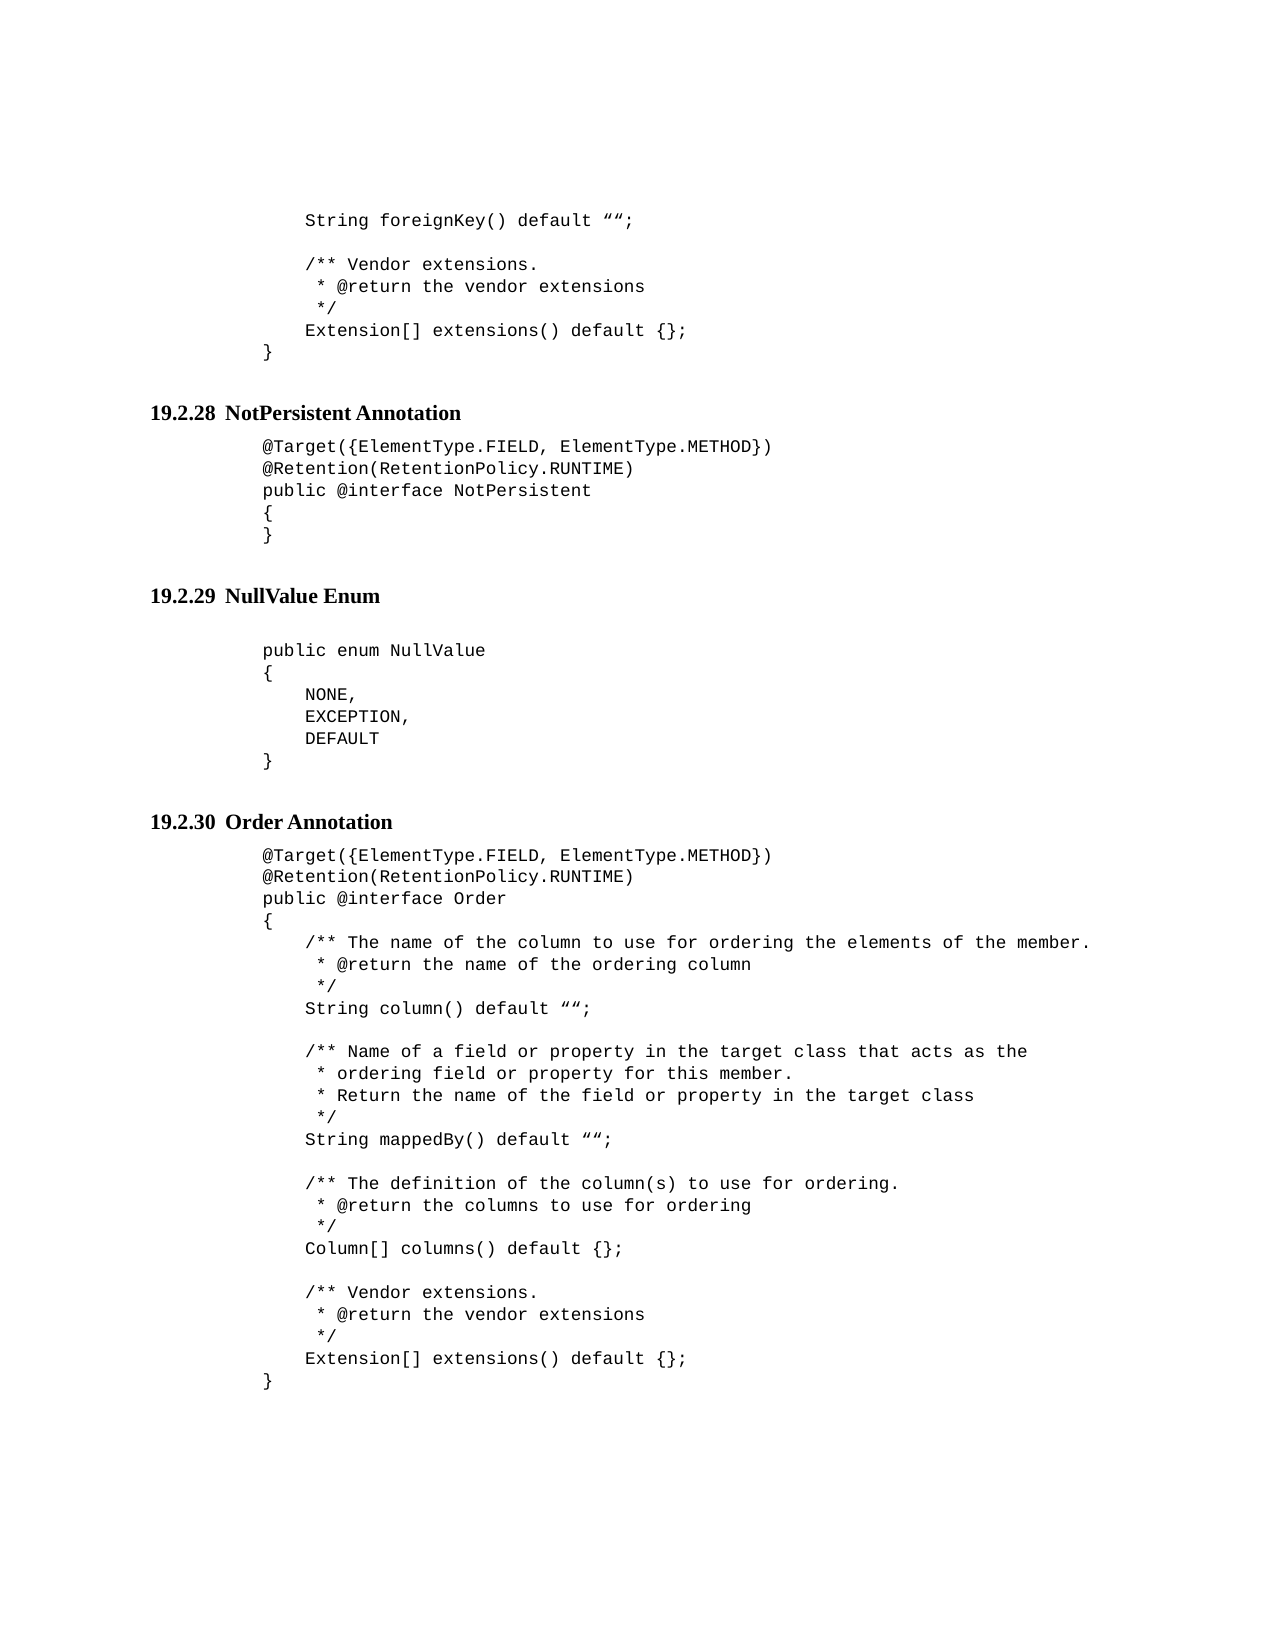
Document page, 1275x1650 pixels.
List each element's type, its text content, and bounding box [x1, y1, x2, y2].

text Extension[] extensions() default {}; [262, 319, 1125, 341]
text */ [262, 1216, 1125, 1238]
text } [262, 749, 1125, 771]
text * @return the vendor extensions [262, 276, 1125, 297]
text /** The name of the column to use for ordering the elements of the member. [262, 932, 1125, 954]
text { [262, 502, 1125, 523]
subtitle Order Annotation [150, 808, 1125, 834]
text * @return the vendor extensions [262, 1304, 1125, 1326]
text } [262, 341, 1125, 363]
text { [262, 910, 1125, 932]
text * @return the name of the ordering column [262, 954, 1125, 976]
text Extension[] extensions() default {}; [262, 1347, 1125, 1369]
text /** Vendor extensions. [262, 254, 1125, 276]
text /** Name of a field or property in the target class that acts as the [262, 1041, 1125, 1063]
text public enum NullValue [262, 640, 1125, 662]
text String foreignKey() default ““; [262, 210, 1125, 232]
text Column[] columns() default {}; [262, 1238, 1125, 1260]
subtitle NullValue Enum [150, 582, 1125, 608]
text public @interface Order [262, 888, 1125, 910]
text String column() default ““; [262, 997, 1125, 1019]
text @Target({ElementType.FIELD, ElementType.METHOD}) [262, 844, 1125, 866]
text @Retention(RetentionPolicy.RUNTIME) [262, 458, 1125, 480]
text DEFAULT [262, 728, 1125, 749]
text } [262, 523, 1125, 545]
text * Return the name of the field or property in the target class [262, 1085, 1125, 1107]
text * ordering field or property for this member. [262, 1063, 1125, 1085]
text */ [262, 297, 1125, 319]
text public @interface NotPersistent [262, 480, 1125, 502]
text */ [262, 976, 1125, 997]
text { [262, 662, 1125, 684]
text NONE, [262, 684, 1125, 706]
text */ [262, 1326, 1125, 1347]
text /** The definition of the column(s) to use for ordering. [262, 1172, 1125, 1194]
text @Retention(RetentionPolicy.RUNTIME) [262, 866, 1125, 888]
text EXCEPTION, [262, 706, 1125, 728]
text */ [262, 1107, 1125, 1129]
subtitle NotPersistent Annotation [150, 399, 1125, 426]
text String mappedBy() default ““; [262, 1129, 1125, 1151]
text @Target({ElementType.FIELD, ElementType.METHOD}) [262, 436, 1125, 458]
text } [262, 1369, 1125, 1391]
text /** Vendor extensions. [262, 1282, 1125, 1304]
text * @return the columns to use for ordering [262, 1194, 1125, 1216]
